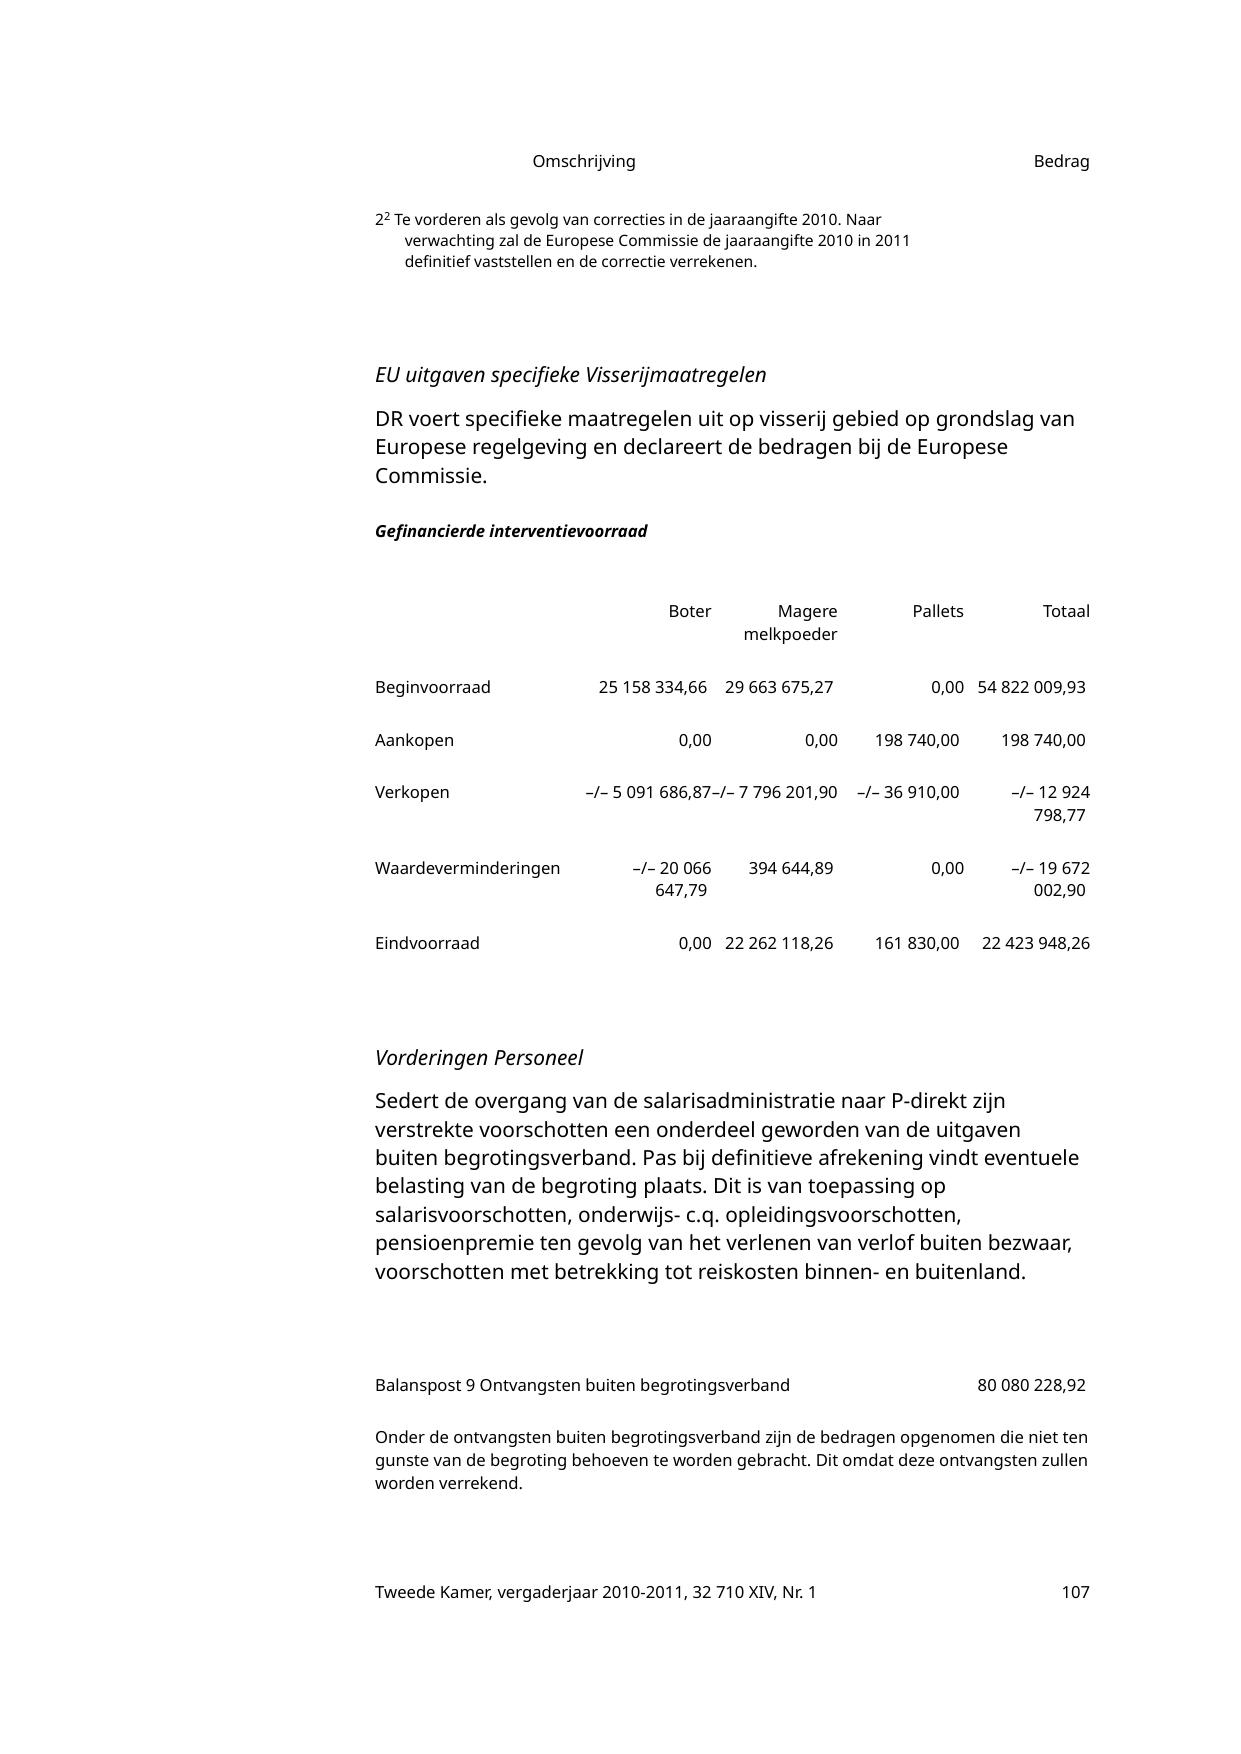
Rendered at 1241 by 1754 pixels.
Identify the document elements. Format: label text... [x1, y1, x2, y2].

table_cell 25 158 334,66 [585, 675, 711, 728]
table_header Omschrijving [532, 150, 926, 208]
table_cell Eindvoorraad [375, 932, 585, 984]
table_cell 0,00 [711, 728, 838, 781]
table_header Boter [585, 600, 711, 675]
table_cell 198 740,00 [838, 728, 964, 781]
table_cell –/– 20 066 647,79 [585, 856, 711, 932]
table_cell 0,00 [585, 932, 711, 984]
table_header Totaal [964, 600, 1090, 675]
table_cell 29 663 675,27 [711, 675, 838, 728]
table_cell –/– 36 910,00 [838, 781, 964, 856]
table_cell 22 Te vorderen als gevolg van correcties in de jaaraangifte 2010. Naar verwachting zal de Europese Commissie de jaaraangifte 2010 in 2011 definitief vaststellen en de correctie verrekenen. [375, 209, 926, 302]
table_cell –/– 19 672 002,90 [964, 856, 1090, 932]
table_cell Waardeverminderingen [375, 856, 585, 932]
table_header Balanspost 9 Ontvangsten buiten begrotingsverband [375, 1373, 933, 1426]
table_header Magere melkpoeder [711, 600, 838, 675]
table_cell Onder de ontvangsten buiten begrotingsverband zijn de bedragen opgenomen die niet ten gunste van de begroting behoeven te worden gebracht. Dit omdat deze ontvangsten zullen worden verrekend. [375, 1426, 1090, 1524]
text EU uitgaven specifieke Visserijmaatregelen [375, 361, 1090, 389]
table_cell 22 262 118,26 [711, 932, 838, 984]
table_cell –/– 7 796 201,90 [711, 781, 838, 856]
table_cell –/– 12 924 798,77 [964, 781, 1090, 856]
table_cell 54 822 009,93 [964, 675, 1090, 728]
table_cell 161 830,00 [838, 932, 964, 984]
table_header [375, 600, 585, 675]
table_cell 0,00 [838, 856, 964, 932]
table_cell 22 423 948,26 [964, 932, 1090, 984]
table_header 80 080 228,92 [933, 1373, 1090, 1426]
table_cell 0,00 [585, 728, 711, 781]
text DR voert specifieke maatregelen uit op visserij gebied op grondslag van Europese regelgeving en declareert de bedragen bij de Europese Commissie. [375, 404, 1090, 489]
text Gefinancierde interventievoorraad [375, 519, 1090, 542]
table_cell 198 740,00 [964, 728, 1090, 781]
table_cell –/– 5 091 686,87 [585, 781, 711, 856]
table_cell 394 644,89 [711, 856, 838, 932]
text Sedert de overgang van de salarisadministratie naar P-direkt zijn verstrekte voorschotten een onderdeel geworden van de uitgaven buiten begrotingsverband. Pas bij definitieve afrekening vindt eventuele belasting van de begroting plaats. Dit is van toepassing op salarisvoorschotten, onderwijs- c.q. opleidingsvoorschotten, pensioenpremie ten gevolg van het verlenen van verlof buiten bezwaar, voorschotten met betrekking tot reiskosten binnen- en buitenland. [375, 1086, 1090, 1285]
table_cell Verkopen [375, 781, 585, 856]
table_header [375, 150, 532, 208]
table_cell 0,00 [838, 675, 964, 728]
text Vorderingen Personeel [375, 1043, 1090, 1071]
table_cell Aankopen [375, 728, 585, 781]
table_header Bedrag [926, 150, 1090, 208]
table_cell Beginvoorraad [375, 675, 585, 728]
table_header Pallets [838, 600, 964, 675]
